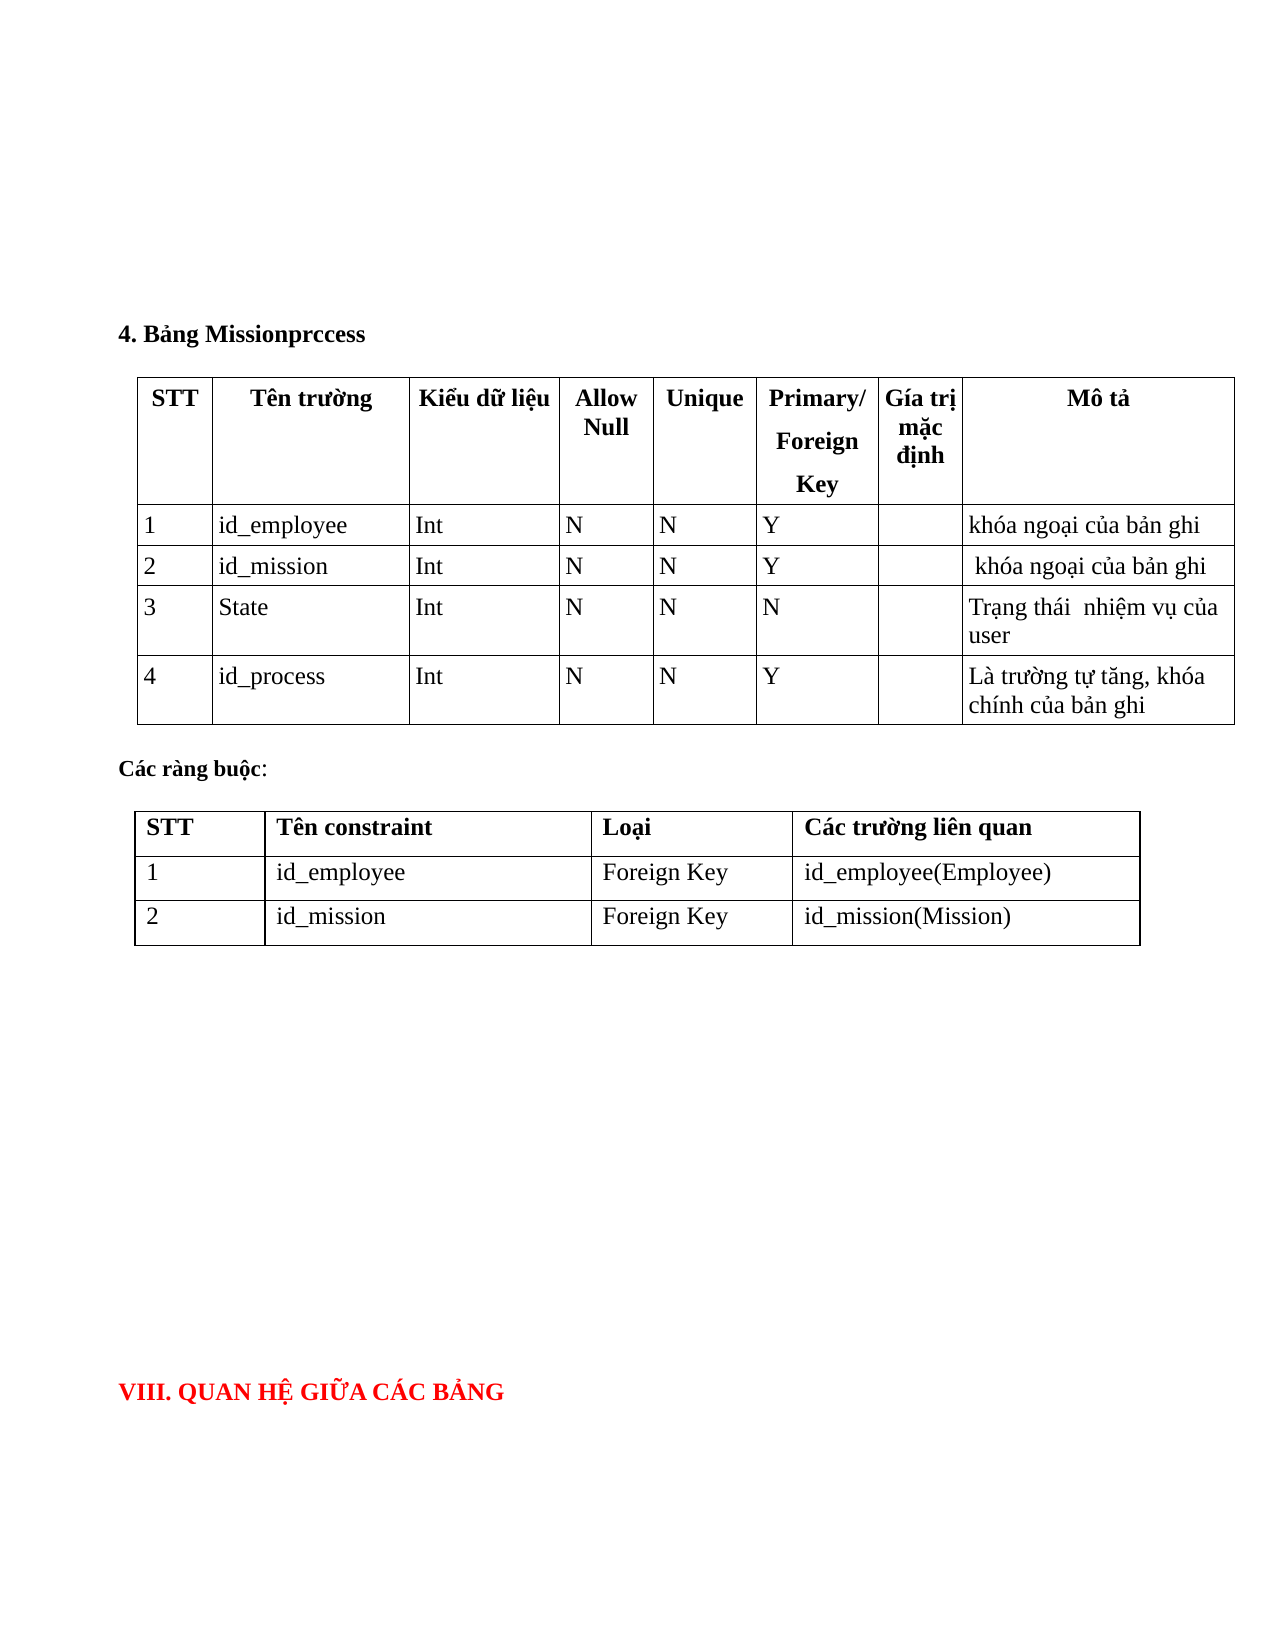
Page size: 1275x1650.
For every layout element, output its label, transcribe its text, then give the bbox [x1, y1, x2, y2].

table_cell id_employee [266, 857, 591, 900]
table_cell [879, 505, 962, 544]
table_cell Foreign Key [592, 857, 792, 900]
table_header Các trường liên quan [793, 812, 1139, 856]
table_cell Int [410, 656, 559, 724]
table_cell id_mission [213, 546, 409, 585]
table_cell State [213, 586, 409, 655]
table_cell N [654, 586, 756, 655]
table_cell 4 [138, 656, 212, 724]
table_cell Int [410, 546, 559, 585]
table_cell id_employee [213, 505, 409, 544]
table_cell N [560, 586, 653, 655]
text 4. Bảng Missionprccess [118, 319, 1157, 348]
table_header Primary/Foreign Key [757, 378, 878, 504]
table_cell N [654, 656, 756, 724]
table_cell [879, 586, 962, 655]
table_header Allow Null [560, 378, 653, 504]
table_cell N [560, 505, 653, 544]
table_cell 1 [138, 505, 212, 544]
text VIII. QUAN HỆ GIỮA CÁC BẢNG [118, 1377, 1157, 1406]
table_cell N [560, 546, 653, 585]
table_cell N [654, 505, 756, 544]
table_header Gía trị mặc định [879, 378, 962, 504]
table_cell N [757, 586, 878, 655]
table_header Kiểu dữ liệu [410, 378, 559, 504]
table_cell khóa ngoại của bản ghi [963, 546, 1234, 585]
table_cell [879, 656, 962, 724]
table_cell Y [757, 656, 878, 724]
table_header STT [136, 812, 264, 856]
table_cell N [654, 546, 756, 585]
table_header Tên constraint [266, 812, 591, 856]
table_cell Trạng thái nhiệm vụ của user [963, 586, 1234, 655]
table_cell khóa ngoại của bản ghi [963, 505, 1234, 544]
table_header Mô tả [963, 378, 1234, 504]
table_cell id_employee(Employee) [793, 857, 1139, 900]
table_cell 2 [136, 901, 264, 944]
table_cell id_process [213, 656, 409, 724]
table_cell [879, 546, 962, 585]
text Các ràng buộc: [118, 753, 1157, 782]
table_cell Int [410, 505, 559, 544]
table_header Tên trường [213, 378, 409, 504]
table_cell Là trường tự tăng, khóa chính của bản ghi [963, 656, 1234, 724]
table_cell Foreign Key [592, 901, 792, 944]
table_cell Int [410, 586, 559, 655]
table_cell N [560, 656, 653, 724]
table_header Unique [654, 378, 756, 504]
table_cell Y [757, 546, 878, 585]
table_header STT [138, 378, 212, 504]
table_header Loại [592, 812, 792, 856]
table_cell id_mission [266, 901, 591, 944]
table_cell id_mission(Mission) [793, 901, 1139, 944]
table_cell 3 [138, 586, 212, 655]
table_cell 1 [136, 857, 264, 900]
table_cell 2 [138, 546, 212, 585]
table_cell Y [757, 505, 878, 544]
